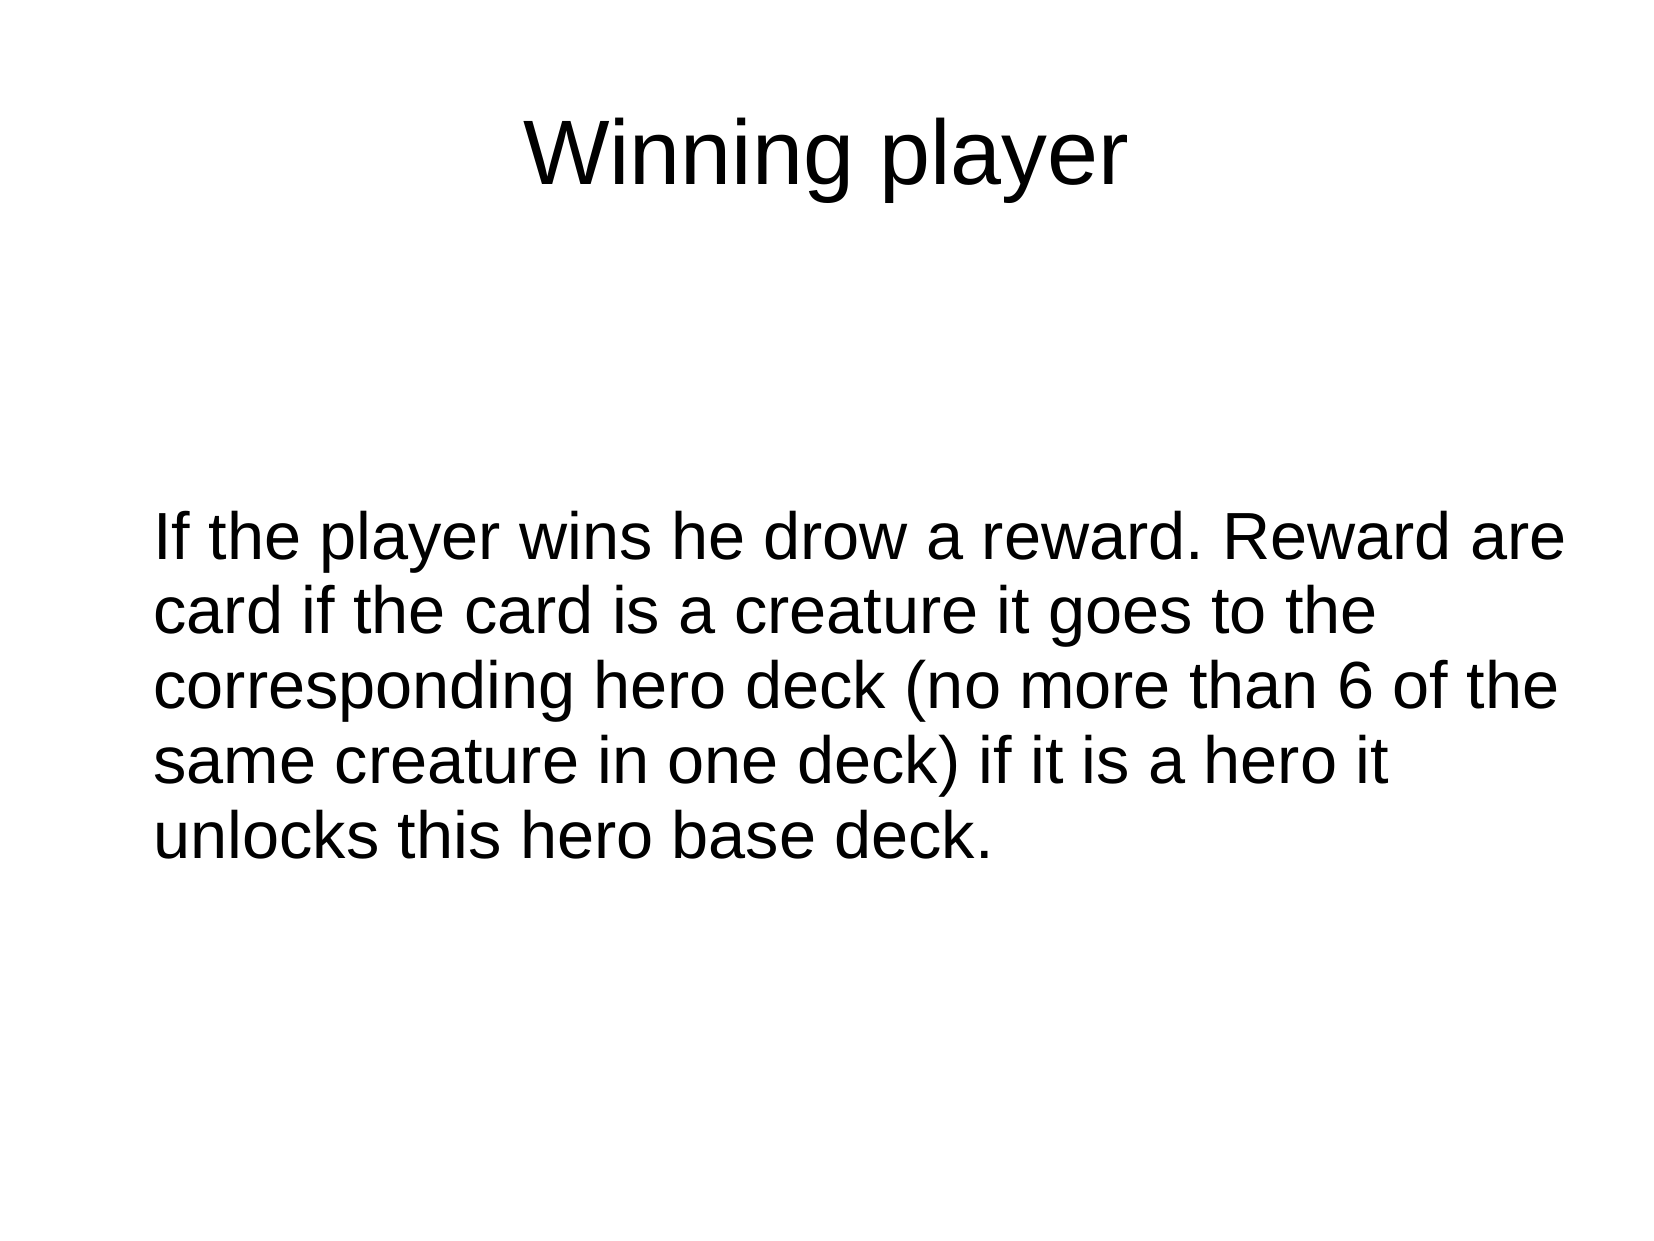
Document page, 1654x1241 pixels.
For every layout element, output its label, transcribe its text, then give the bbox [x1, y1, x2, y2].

list If the player wins he drow a reward. Reward are card if the card is a creature it goes to the corresponding hero deck (no more than 6 of the same creature in one deck) if it is a hero it unlocks this hero base deck. [82, 290, 1571, 1109]
title Winning player [82, 49, 1571, 257]
